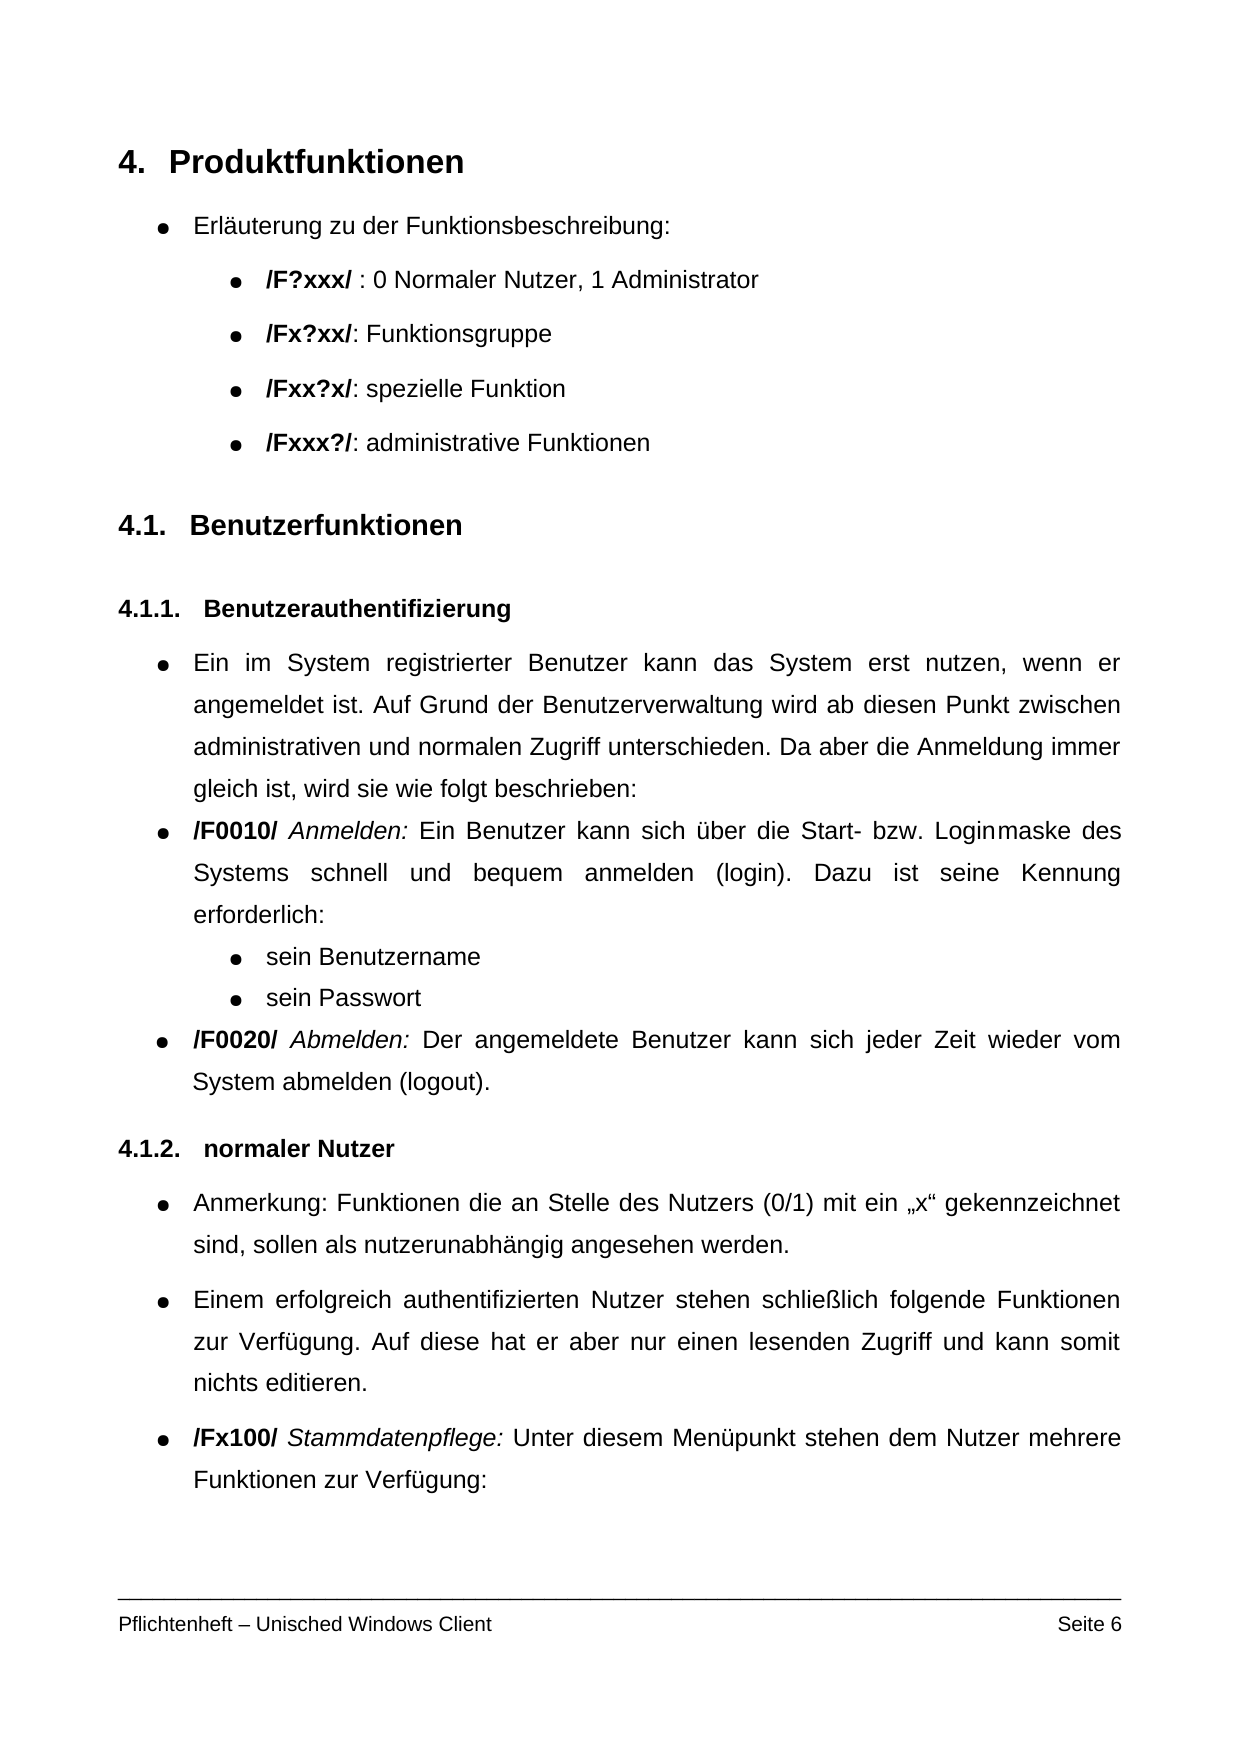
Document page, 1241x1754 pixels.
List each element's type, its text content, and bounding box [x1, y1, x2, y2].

subtitle normaler Nutzer [118, 1135, 1122, 1163]
list Einem erfolgreich authentifizierten Nutzer stehen schließlich folgende Funktionen zur Verfügung. Auf diese hat er aber nur einen lesenden Zugriff und kann somit nichts editieren. [156, 1285, 1122, 1397]
subtitle Benutzerauthentifizierung [118, 595, 1122, 623]
subtitle Benutzerfunktionen [118, 508, 1122, 541]
list sein Passwort [228, 984, 1122, 1012]
list /Fx?xx/: Funktionsgruppe [228, 320, 1122, 348]
list /F?xxx/ : 0 Normaler Nutzer, 1 Administrator [228, 266, 1122, 294]
list Ein im System registrierter Benutzer kann das System erst nutzen, wenn er angemeldet ist. Auf Grund der Benutzerverwaltung wird ab diesen Punkt zwischen administrativen und normalen Zugriff unterschieden. Da aber die Anmeldung immer gleich ist, wird sie wie folgt beschrieben: [156, 649, 1122, 803]
list sein Benutzername [228, 942, 1122, 970]
list /F0010/ Anmelden: Ein Benutzer kann sich über die Start- bzw. Loginmaske des Systems schnell und bequem anmelden (login). Dazu ist seine Kennung erforderlich: [156, 817, 1122, 928]
subtitle Produktfunktionen [118, 143, 1122, 180]
list Anmerkung: Funktionen die an Stelle des Nutzers (0/1) mit ein „x“ gekennzeichnet sind, sollen als nutzerunabhängig angesehen werden. [156, 1189, 1122, 1259]
list /Fx100/ Stammdatenpflege: Unter diesem Menüpunkt stehen dem Nutzer mehrere Funktionen zur Verfügung: [156, 1423, 1122, 1493]
list /Fxxx?/: administrative Funktionen [228, 429, 1122, 457]
list /Fxx?x/: spezielle Funktion [228, 375, 1122, 403]
list Erläuterung zu der Funktionsbeschreibung: [156, 212, 1122, 239]
list /F0020/ Abmelden: Der angemeldete Benutzer kann sich jeder Zeit wieder vom System abmelden (logout). [154, 1026, 1122, 1096]
